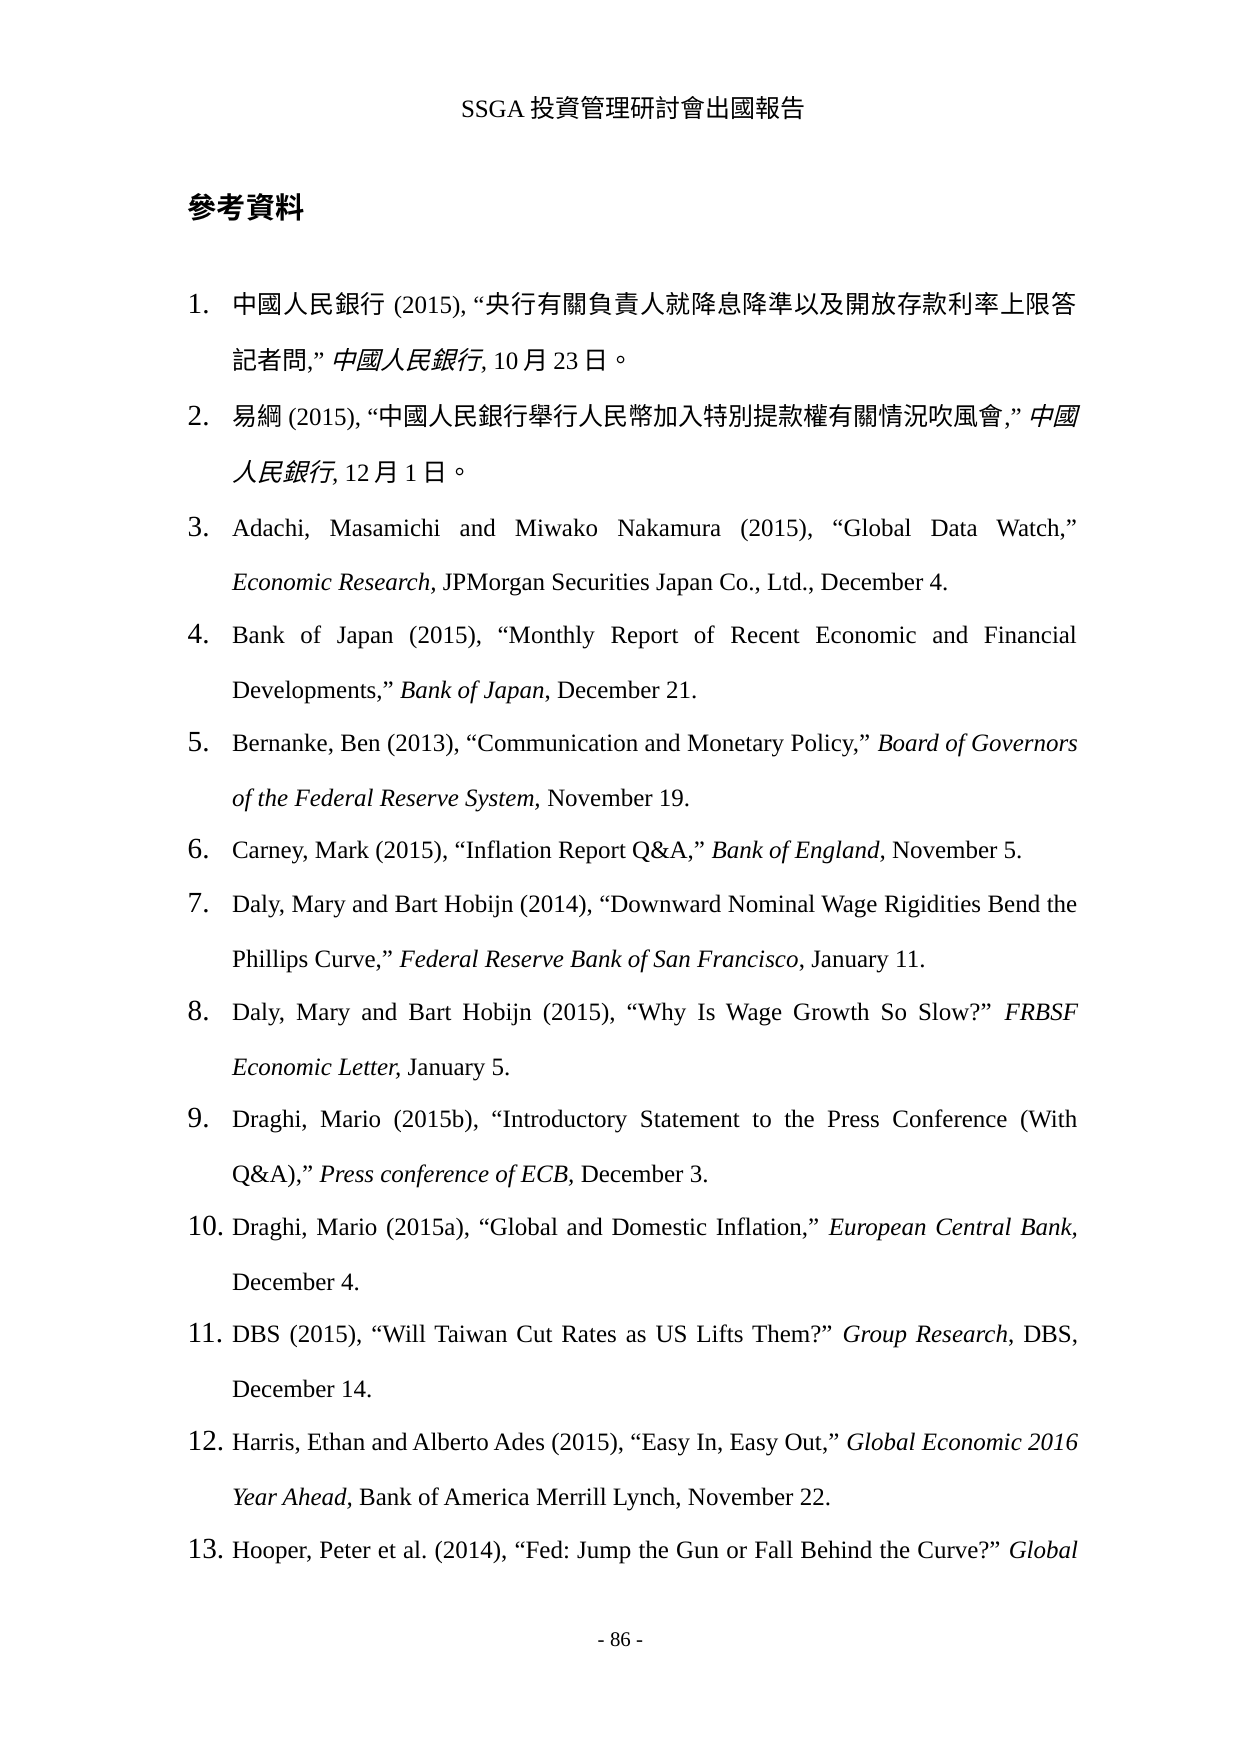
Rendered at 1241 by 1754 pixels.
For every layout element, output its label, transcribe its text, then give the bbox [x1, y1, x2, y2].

list Harris, Ethan and Alberto Ades (2015), “Easy In, Easy Out,” Global Economic 2016 Year Ahead, Bank of America Merrill Lynch, November 22. [187, 1422, 1078, 1516]
list Bernanke, Ben (2013), “Communication and Monetary Policy,” Board of Governors of the Federal Reserve System, November 19. [187, 723, 1078, 816]
list 中國人民銀行 (2015), “央行有關負責人就降息降準以及開放存款利率上限答記者問,” 中國人民銀行, 10月23日。 [187, 284, 1078, 377]
list Carney, Mark (2015), “Inflation Report Q&A,” Bank of England, November 5. [187, 830, 1078, 868]
list DBS (2015), “Will Taiwan Cut Rates as US Lifts Them?” Group Research, DBS, December 14. [187, 1314, 1078, 1408]
list Bank of Japan (2015), “Monthly Report of Recent Economic and Financial Developments,” Bank of Japan, December 21. [187, 615, 1078, 709]
list Daly, Mary and Bart Hobijn (2015), “Why Is Wage Growth So Slow?” FRBSF Economic Letter, January 5. [187, 991, 1078, 1085]
list Draghi, Mario (2015a), “Global and Domestic Inflation,” European Central Bank, December 4. [187, 1207, 1078, 1300]
list Hooper, Peter et al. (2014), “Fed: Jump the Gun or Fall Behind the Curve?” Global [187, 1529, 1078, 1567]
subtitle 參考資料 [187, 169, 1147, 244]
list Draghi, Mario (2015b), “Introductory Statement to the Press Conference (With Q&A),” Press conference of ECB, December 3. [187, 1099, 1078, 1193]
list Adachi, Masamichi and Miwako Nakamura (2015), “Global Data Watch,” Economic Research, JPMorgan Securities Japan Co., Ltd., December 4. [187, 507, 1078, 601]
list 易綱 (2015), “中國人民銀行舉行人民幣加入特別提款權有關情況吹風會,” 中國人民銀行, 12月1日。 [187, 396, 1078, 489]
list Daly, Mary and Bart Hobijn (2014), “Downward Nominal Wage Rigidities Bend the Phillips Curve,” Federal Reserve Bank of San Francisco, January 11. [187, 884, 1078, 978]
